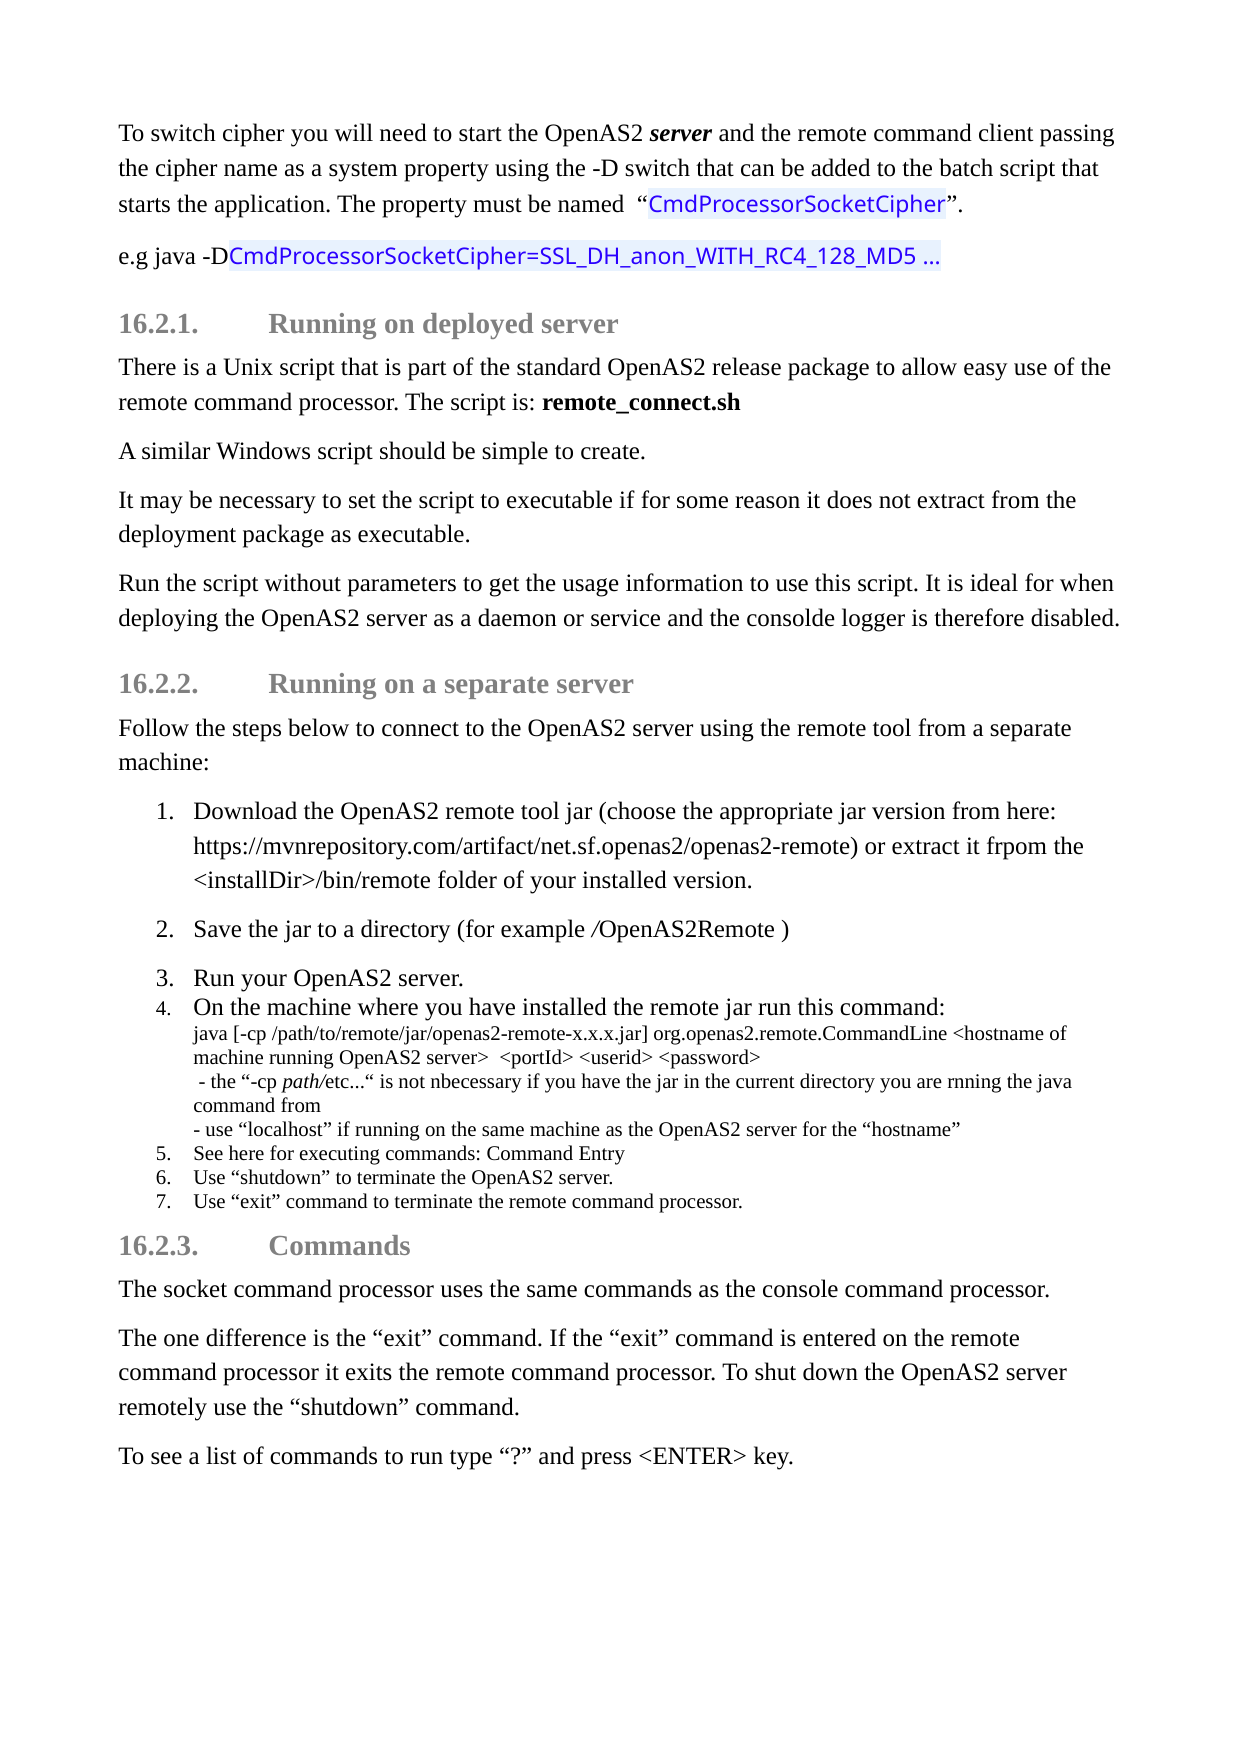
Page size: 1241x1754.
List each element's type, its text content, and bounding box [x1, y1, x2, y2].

subtitle Commands [118, 1228, 1122, 1261]
text It may be necessary to set the script to executable if for some reason it does not extract from the deployment package as executable. [118, 485, 1122, 548]
text Run the script without parameters to get the usage information to use this script. It is ideal for when deploying the OpenAS2 server as a daemon or service and the consolde logger is therefore disabled. [118, 568, 1122, 632]
list Download the OpenAS2 remote tool jar (choose the appropriate jar version from here: https://mvnrepository.com/artifact/net.sf.openas2/openas2-remote) or extract it frpom the <installDir>/bin/remote folder of your installed version. [156, 796, 1122, 894]
list Use “shutdown” to terminate the OpenAS2 server. [156, 1165, 1122, 1189]
text A similar Windows script should be simple to create. [118, 436, 1122, 465]
list Use “exit” command to terminate the remote command processor. [156, 1189, 1122, 1213]
text Follow the steps below to connect to the OpenAS2 server using the remote tool from a separate machine: [118, 713, 1122, 776]
text The socket command processor uses the same commands as the console command processor. [118, 1274, 1122, 1303]
text To switch cipher you will need to start the OpenAS2 server and the remote command client passing the cipher name as a system property using the -D switch that can be added to the batch script that starts the application. The property must be named “CmdProcessorSocketCipher”. [118, 118, 1122, 219]
list Run your OpenAS2 server. [156, 963, 1122, 992]
text There is a Unix script that is part of the standard OpenAS2 release package to allow easy use of the remote command processor. The script is: remote_connect.sh [118, 352, 1122, 416]
subtitle Running on deployed server [118, 306, 1122, 340]
text e.g java -DCmdProcessorSocketCipher=SSL_DH_anon_WITH_RC4_128_MD5 … [118, 240, 1122, 271]
list Save the jar to a directory (for example /OpenAS2Remote ) [156, 914, 1122, 943]
list See here for executing commands: Command Entry [156, 1141, 1122, 1165]
list On the machine where you have installed the remote jar run this command: java [-cp /path/to/remote/jar/openas2-remote-x.x.x.jar] org.openas2.remote.CommandLine <hostname of machine running OpenAS2 server> <portId> <userid> <password> - the “-cp path/etc...“ is not nbecessary if you have the jar in the current directory you are rnning the java command from - use “localhost” if running on the same machine as the OpenAS2 server for the “hostname” [156, 992, 1122, 1141]
subtitle Running on a separate server [118, 667, 1122, 700]
text The one difference is the “exit” command. If the “exit” command is entered on the remote command processor it exits the remote command processor. To shut down the OpenAS2 server remotely use the “shutdown” command. [118, 1323, 1122, 1421]
text To see a list of commands to run type “?” and press <ENTER> key. [118, 1441, 1122, 1470]
